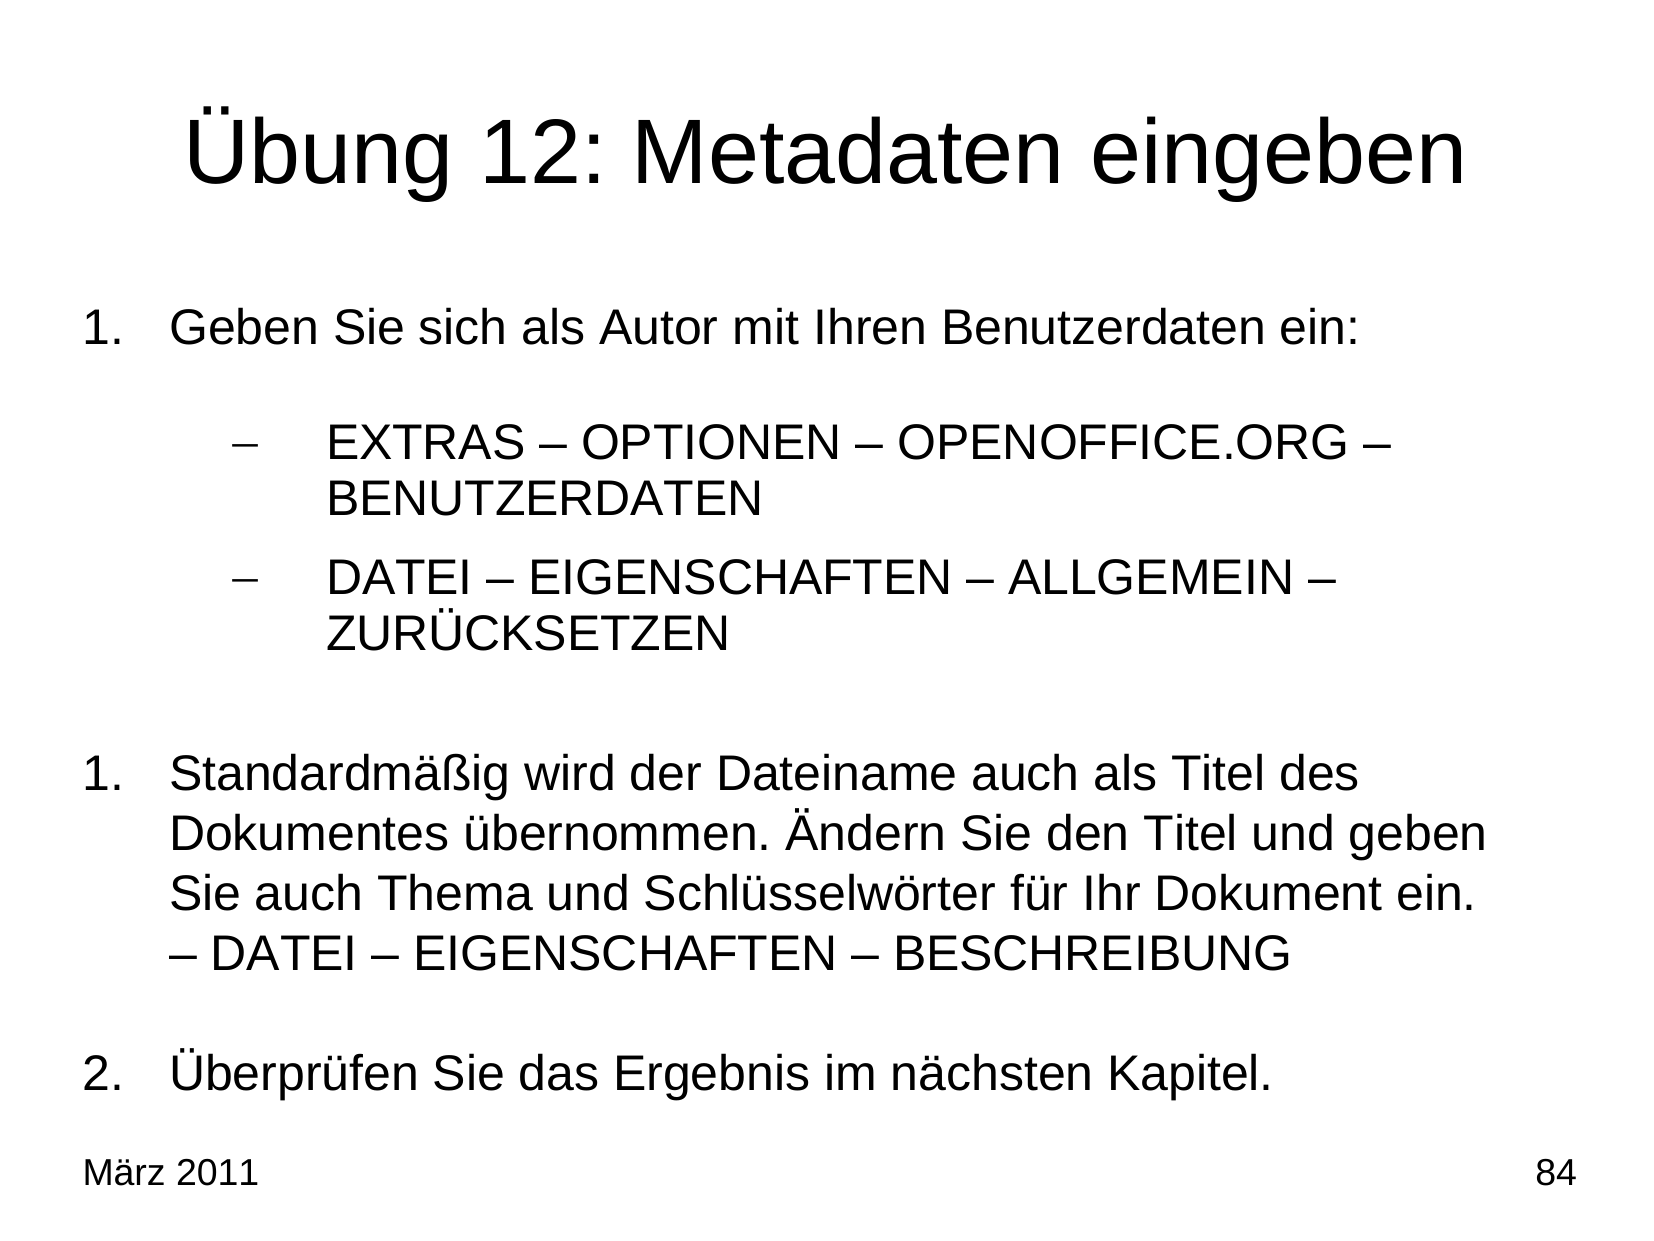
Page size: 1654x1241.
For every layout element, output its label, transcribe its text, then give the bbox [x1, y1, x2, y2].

title Übung 12: Metadaten eingeben [82, 49, 1571, 257]
list Geben Sie sich als Autor mit Ihren Benutzerdaten ein: EXTRAS – OPTIONEN – OPENOFFICE.ORG – BENUTZERDATEN DATEI – EIGENSCHAFTEN – ALLGEMEIN – ZURÜCKSETZEN Standardmäßig wird der Dateiname auch als Titel des Dokumentes übernommen. Ändern Sie den Titel und geben Sie auch Thema und Schlüsselwörter für Ihr Dokument ein. – DATEI – EIGENSCHAFTEN – BESCHREIBUNG Überprüfen Sie das Ergebnis im nächsten Kapitel. [82, 290, 1571, 1109]
